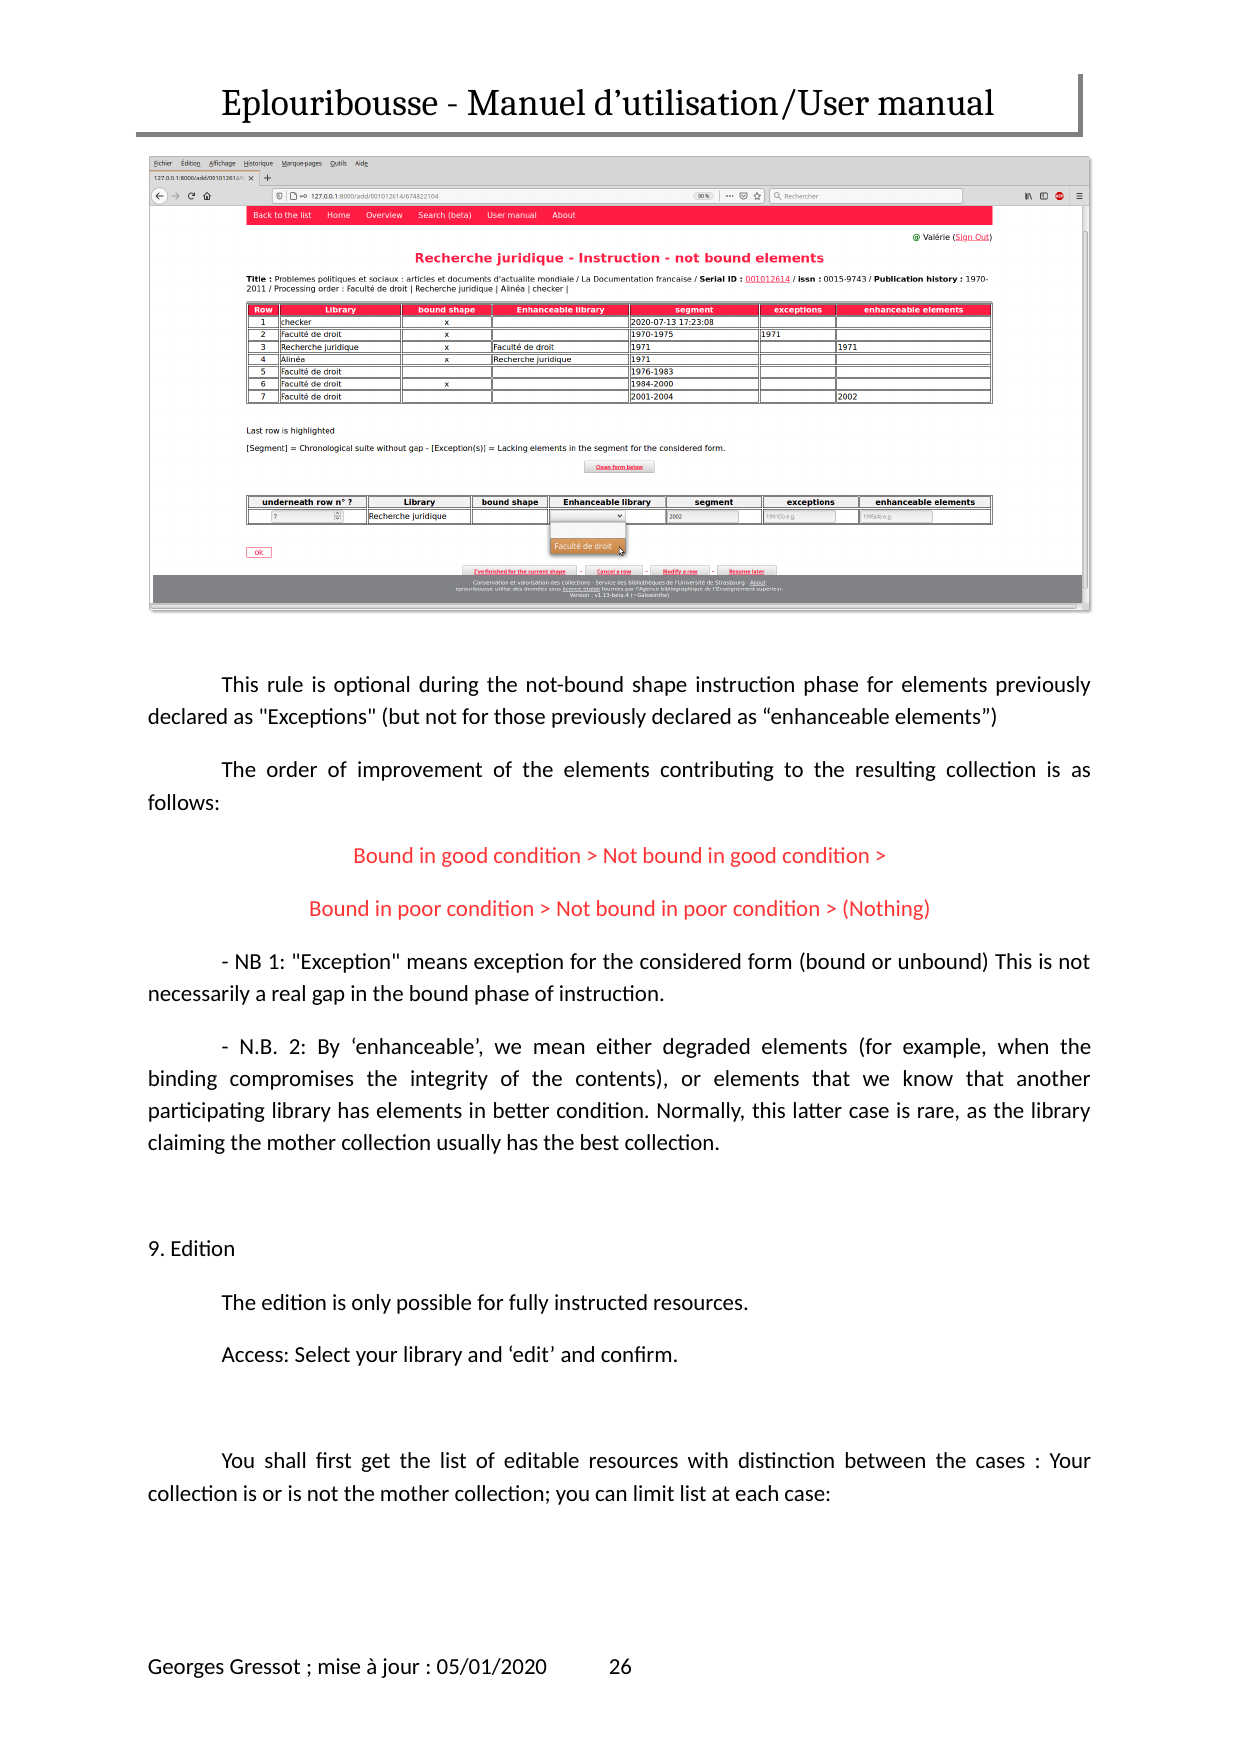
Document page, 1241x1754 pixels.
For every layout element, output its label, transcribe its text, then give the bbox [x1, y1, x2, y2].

text - NB 1: "Exception" means exception for the considered form (bound or unbound) This is not necessarily a real gap in the bound phase of instruction. [148, 947, 1093, 1007]
text This rule is optional during the not-bound shape instruction phase for elements previously declared as "Exceptions" (but not for those previously declared as “enhanceable elements”) [148, 670, 1093, 731]
text You shall first get the list of editable resources with distinction between the cases : Your collection is or is not the mother collection; you can limit list at each case: [148, 1447, 1093, 1507]
text The order of improvement of the elements contributing to the resulting collection is as follows: [148, 756, 1093, 816]
text 9. Edition [148, 1234, 1093, 1263]
text Bound in good condition > Not bound in good condition > [148, 841, 1093, 869]
text Bound in poor condition > Not bound in poor condition > (Nothing) [148, 894, 1093, 922]
text Access: Select your library and ‘edit’ and confirm. [148, 1341, 1093, 1369]
text The edition is only possible for fully instructed resources. [148, 1288, 1093, 1316]
text - N.B. 2: By ‘enhanceable’, we mean either degraded elements (for example, when the binding compromises the integrity of the contents), or elements that we know that another participating library has elements in better condition. Normally, this latter case is rare, as the library claiming the mother collection usually has the best collection. [148, 1032, 1093, 1157]
picture [147, 155, 1093, 614]
